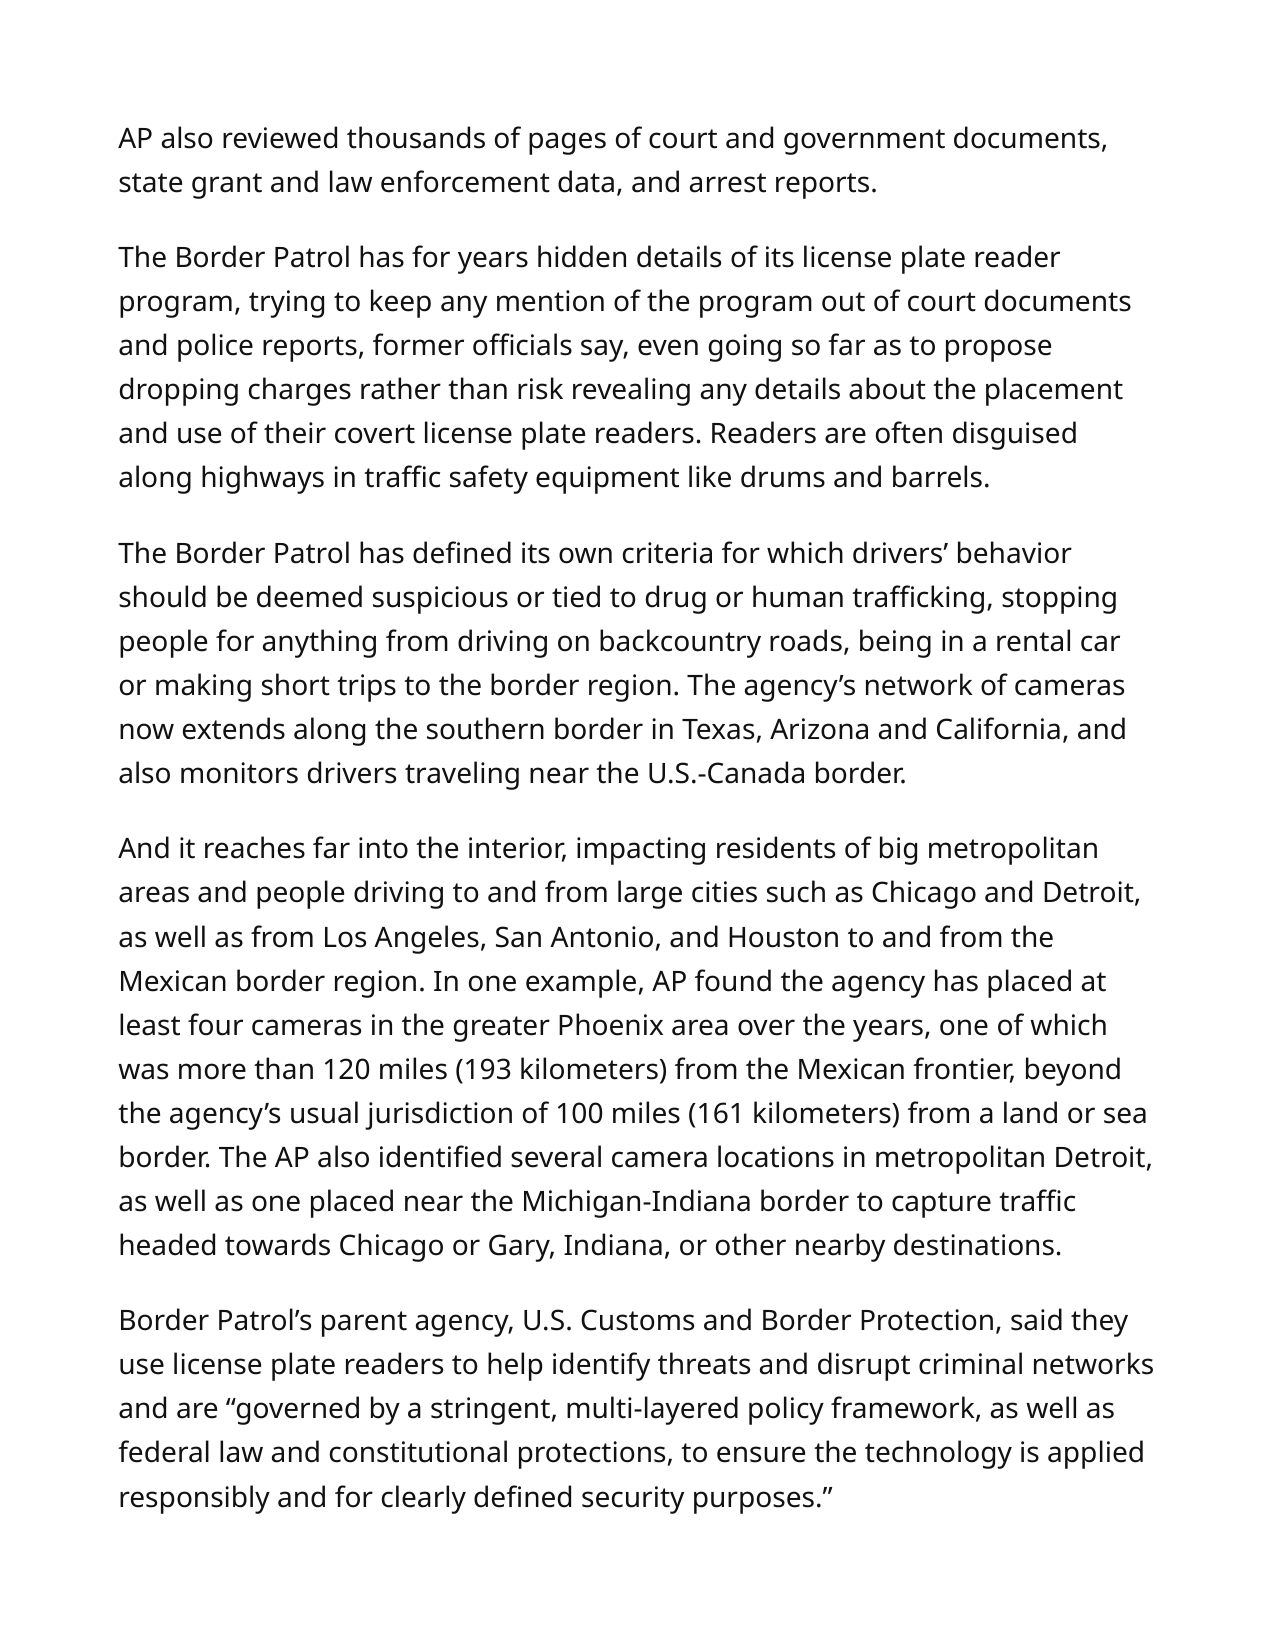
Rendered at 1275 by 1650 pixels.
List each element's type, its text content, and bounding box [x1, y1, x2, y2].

text And it reaches far into the interior, impacting residents of big metropolitan areas and people driving to and from large cities such as Chicago and Detroit, as well as from Los Angeles, San Antonio, and Houston to and from the Mexican border region. In one example, AP found the agency has placed at least four cameras in the greater Phoenix area over the years, one of which was more than 120 miles (193 kilometers) from the Mexican frontier, beyond the agency’s usual jurisdiction of 100 miles (161 kilometers) from a land or sea border. The AP also identified several camera locations in metropolitan Detroit, as well as one placed near the Michigan-Indiana border to capture traffic headed towards Chicago or Gary, Indiana, or other nearby destinations. [118, 829, 1157, 1264]
text AP also reviewed thousands of pages of court and government documents, state grant and law enforcement data, and arrest reports. [118, 118, 1157, 201]
text Border Patrol’s parent agency, U.S. Customs and Border Protection, said they use license plate readers to help identify threats and disrupt criminal networks and are “governed by a stringent, multi-layered policy framework, as well as federal law and constitutional protections, to ensure the technology is applied responsibly and for clearly defined security purposes.” [118, 1301, 1157, 1515]
text The Border Patrol has defined its own criteria for which drivers’ behavior should be deemed suspicious or tied to drug or human trafficking, stopping people for anything from driving on backcountry roads, being in a rental car or making short trips to the border region. The agency’s network of cameras now extends along the southern border in Texas, Arizona and California, and also monitors drivers traveling near the U.S.-Canada border. [118, 533, 1157, 792]
text The Border Patrol has for years hidden details of its license plate reader program, trying to keep any mention of the program out of court documents and police reports, former officials say, even going so far as to propose dropping charges rather than risk revealing any details about the placement and use of their covert license plate readers. Readers are often disguised along highways in traffic safety equipment like drums and barrels. [118, 237, 1157, 496]
